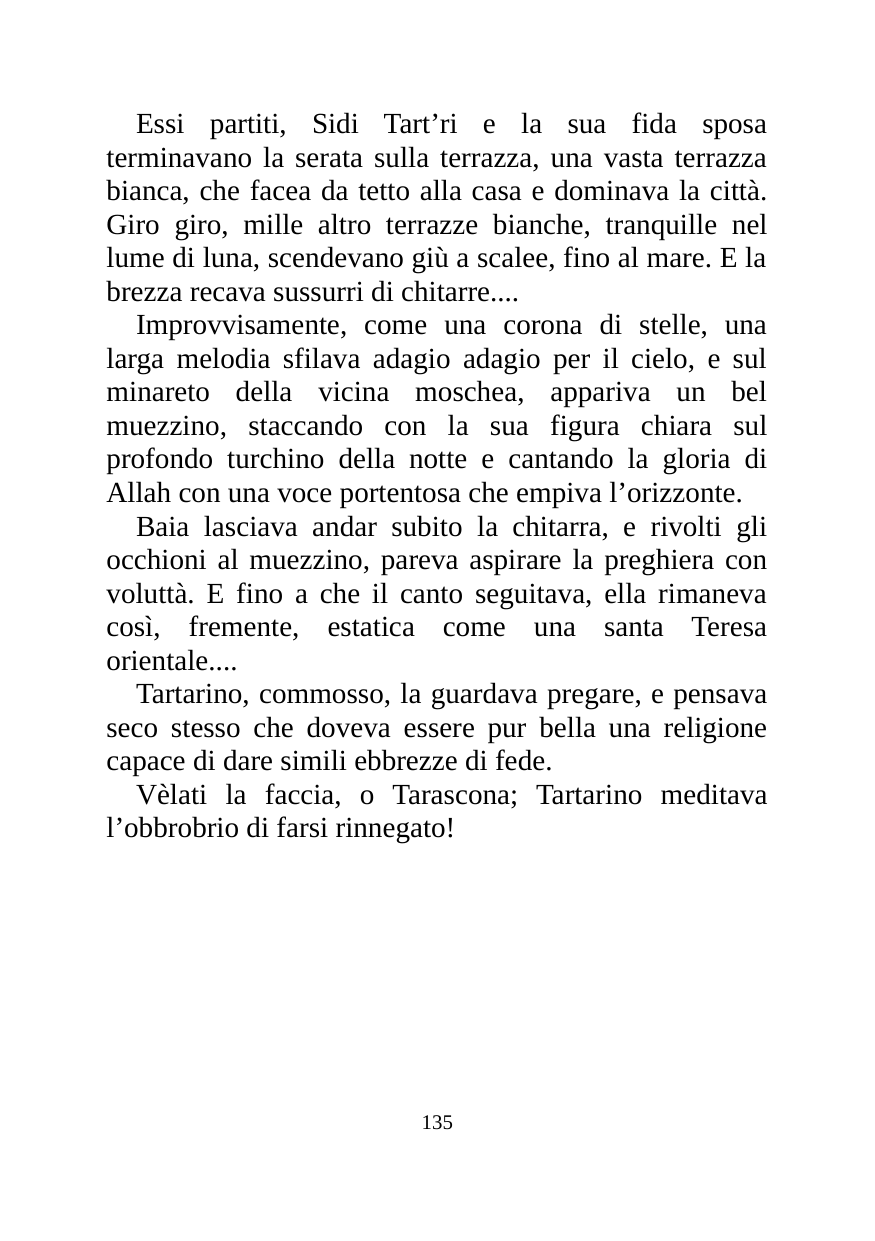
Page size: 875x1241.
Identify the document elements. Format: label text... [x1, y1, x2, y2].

text Tartarino, commosso, la guardava pregare, e pensava seco stesso che doveva essere pur bella una religione capace di dare simili ebbrezze di fede. [106, 676, 768, 777]
text Improvvisamente, come una corona di stelle, una larga melodia sfilava adagio adagio per il cielo, e sul minareto della vicina moschea, appariva un bel muezzino, staccando con la sua figura chiara sul profondo turchino della notte e cantando la gloria di Allah con una voce portentosa che empiva l’orizzonte. [106, 307, 768, 509]
text Vèlati la faccia, o Tarascona; Tartarino meditava l’obbrobrio di farsi rinnegato! [106, 777, 768, 844]
text Essi partiti, Sidi Tart’ri e la sua fida sposa terminavano la serata sulla terrazza, una vasta terrazza bianca, che facea da tetto alla casa e dominava la città. Giro giro, mille altro terrazze bianche, tranquille nel lume di luna, scendevano giù a scalee, fino al mare. E la brezza recava sussurri di chitarre.... [106, 106, 768, 307]
text Baia lasciava andar subito la chitarra, e rivolti gli occhioni al muezzino, pareva aspirare la preghiera con voluttà. E fino a che il canto seguitava, ella rimaneva così, fremente, estatica come una santa Teresa orientale.... [106, 509, 768, 676]
